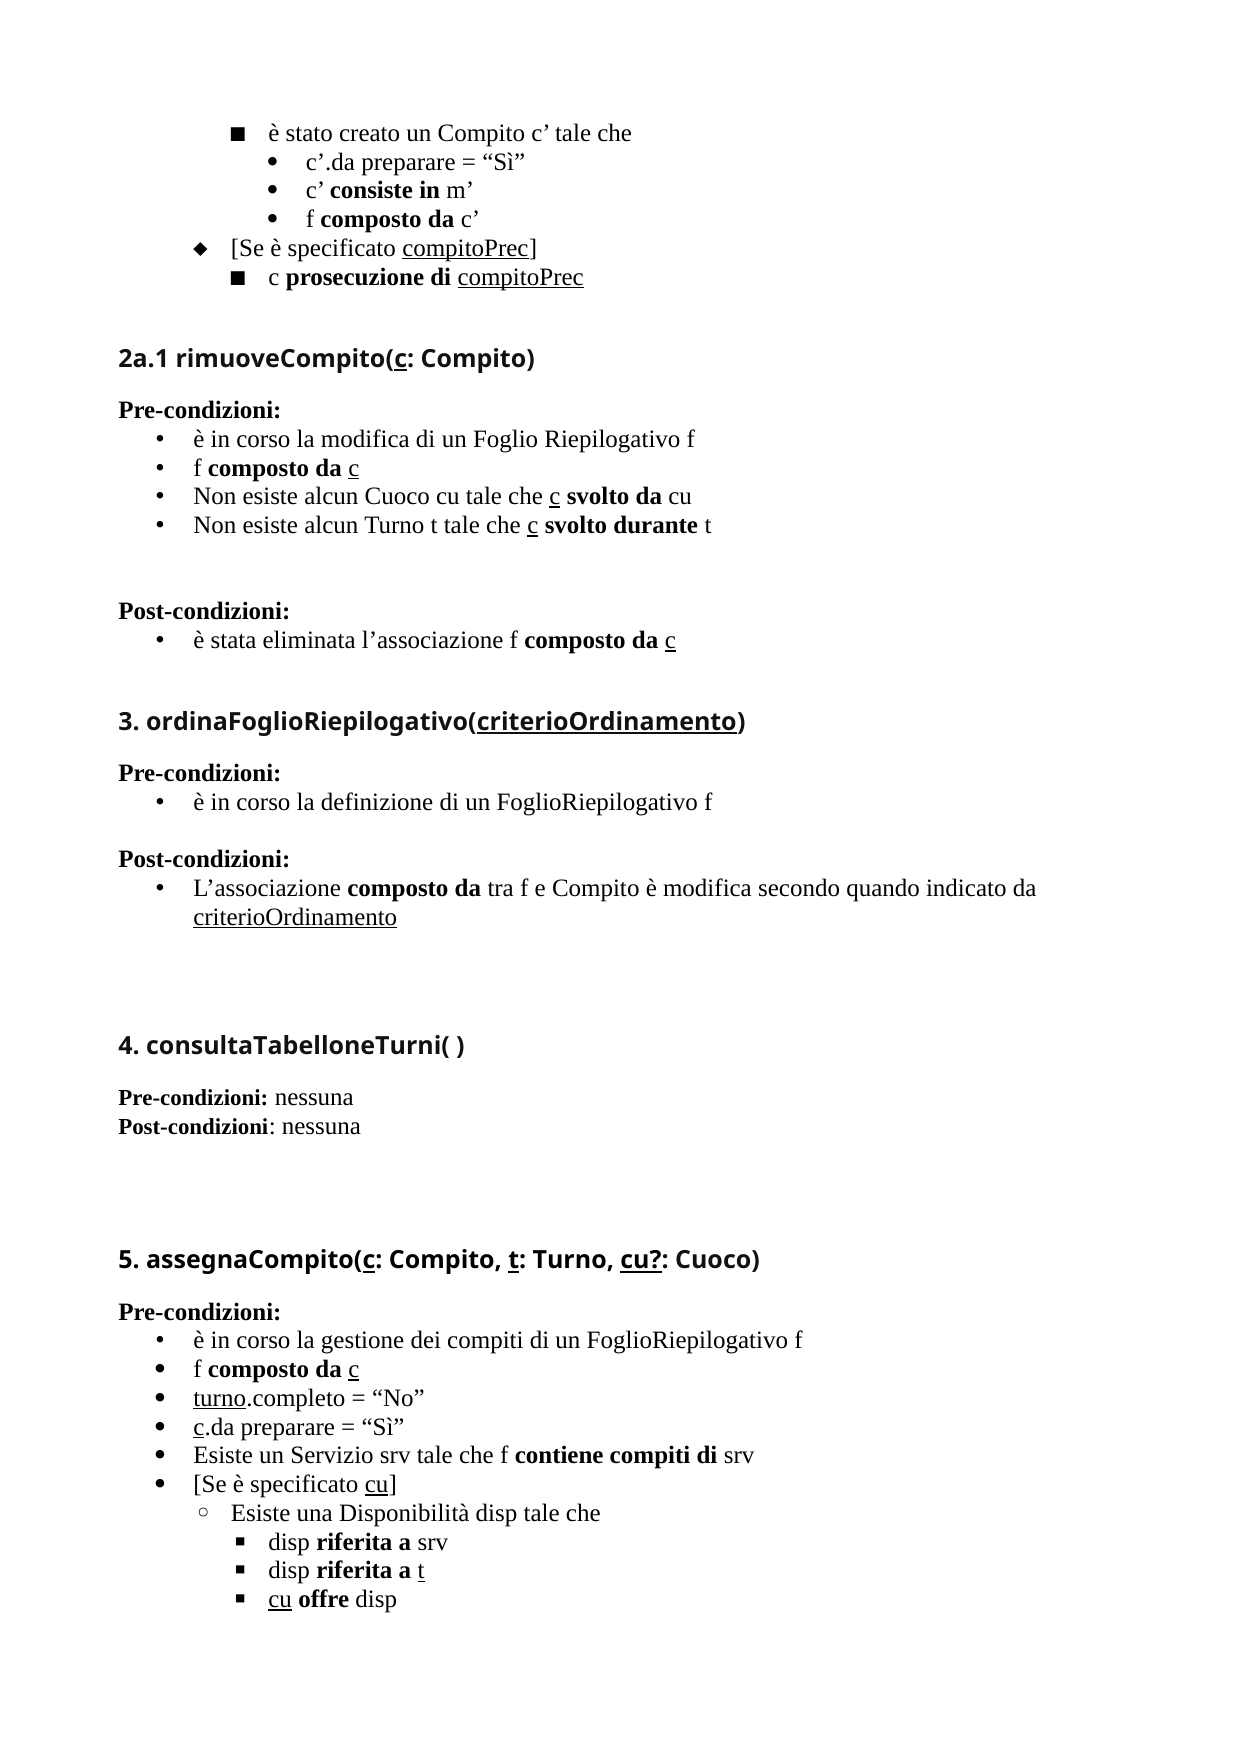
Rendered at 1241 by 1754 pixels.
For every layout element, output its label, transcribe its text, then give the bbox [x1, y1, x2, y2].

list f composto da c’ [268, 204, 1122, 233]
list disp riferita a srv [231, 1527, 1122, 1556]
subtitle 3. ordinaFoglioRiepilogativo(criterioOrdinamento) [118, 703, 1122, 737]
subtitle 4. consultaTabelloneTurni( ) [118, 1027, 1122, 1061]
list cu offre disp [231, 1584, 1122, 1613]
list c prosecuzione di compitoPrec [231, 262, 1122, 291]
list Esiste una Disponibilità disp tale che [193, 1498, 1122, 1527]
list c’ consiste in m’ [268, 176, 1122, 204]
text Post-condizioni: nessuna [118, 1111, 1122, 1140]
list Non esiste alcun Turno t tale che c svolto durante t [156, 510, 1122, 539]
list turno.completo = “No” [156, 1383, 1122, 1412]
list è in corso la modifica di un Foglio Riepilogativo f [156, 424, 1122, 453]
list è in corso la gestione dei compiti di un FoglioRiepilogativo f [156, 1326, 1122, 1354]
text Pre-condizioni: [118, 758, 1122, 787]
list [Se è specificato compitoPrec] [193, 233, 1122, 262]
list Non esiste alcun Cuoco cu tale che c svolto da cu [156, 481, 1122, 510]
subtitle 5. assegnaCompito(c: Compito, t: Turno, cu?: Cuoco) [118, 1242, 1122, 1276]
text Pre-condizioni: nessuna [118, 1082, 1122, 1111]
text Post-condizioni: [118, 596, 1122, 625]
list è in corso la definizione di un FoglioRiepilogativo f [156, 787, 1122, 816]
list è stato creato un Compito c’ tale che [231, 118, 1122, 147]
list c’.da preparare = “Sì” [268, 147, 1122, 176]
list f composto da c [156, 453, 1122, 481]
list c.da preparare = “Sì” [156, 1412, 1122, 1441]
list f composto da c [156, 1354, 1122, 1383]
list [Se è specificato cu] [156, 1469, 1122, 1498]
list Esiste un Servizio srv tale che f contiene compiti di srv [156, 1441, 1122, 1469]
list è stata eliminata l’associazione f composto da c [156, 625, 1122, 654]
text Pre-condizioni: [118, 1297, 1122, 1326]
text Post-condizioni: [118, 844, 1122, 873]
list L’associazione composto da tra f e Compito è modifica secondo quando indicato da criterioOrdinamento [156, 873, 1122, 931]
text Pre-condizioni: [118, 395, 1122, 424]
subtitle 2a.1 rimuoveCompito(c: Compito) [118, 340, 1122, 374]
list disp riferita a t [231, 1556, 1122, 1584]
